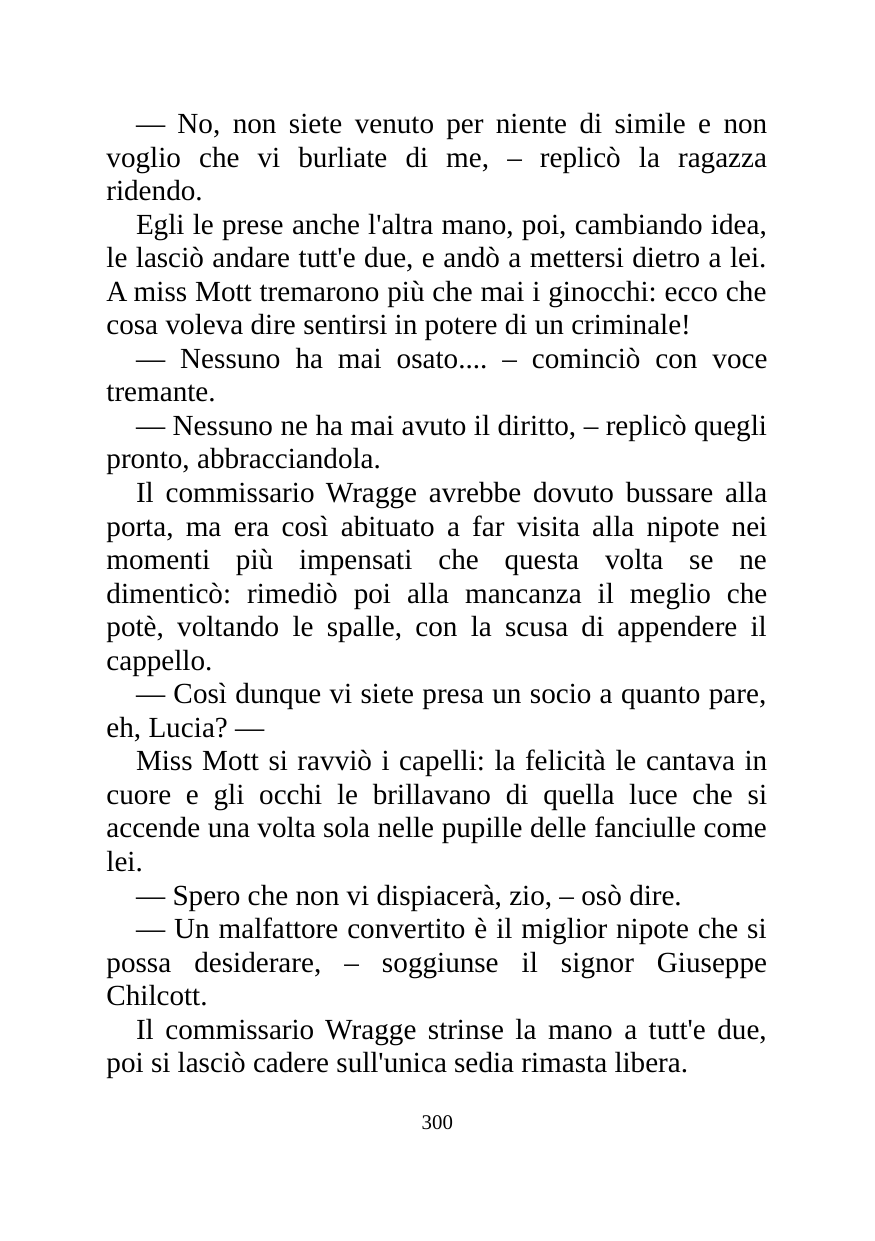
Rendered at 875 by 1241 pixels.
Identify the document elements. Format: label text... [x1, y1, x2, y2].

text — Nessuno ha mai osato.... – cominciò con voce tremante. [106, 341, 768, 408]
text Miss Mott si ravviò i capelli: la felicità le cantava in cuore e gli occhi le brillavano di quella luce che si accende una volta sola nelle pupille delle fanciulle come lei. [106, 743, 768, 878]
text Il commissario Wragge avrebbe dovuto bussare alla porta, ma era così abituato a far visita alla nipote nei momenti più impensati che questa volta se ne dimenticò: rimediò poi alla mancanza il meglio che potè, voltando le spalle, con la scusa di appendere il cappello. [106, 475, 768, 676]
text — No, non siete venuto per niente di simile e non voglio che vi burliate di me, – replicò la ragazza ridendo. [106, 106, 768, 207]
text Egli le prese anche l'altra mano, poi, cambiando idea, le lasciò andare tutt'e due, e andò a mettersi dietro a lei. A miss Mott tremarono più che mai i ginocchi: ecco che cosa voleva dire sentirsi in potere di un criminale! [106, 207, 768, 341]
text — Così dunque vi siete presa un socio a quanto pare, eh, Lucia? — [106, 676, 768, 743]
text Il commissario Wragge strinse la mano a tutt'e due, poi si lasciò cadere sull'unica sedia rimasta libera. [106, 1012, 768, 1079]
text — Spero che non vi dispiacerà, zio, – osò dire. [106, 878, 768, 911]
text — Un malfattore convertito è il miglior nipote che si possa desiderare, – soggiunse il signor Giuseppe Chilcott. [106, 911, 768, 1012]
text — Nessuno ne ha mai avuto il diritto, – replicò quegli pronto, abbracciandola. [106, 408, 768, 475]
